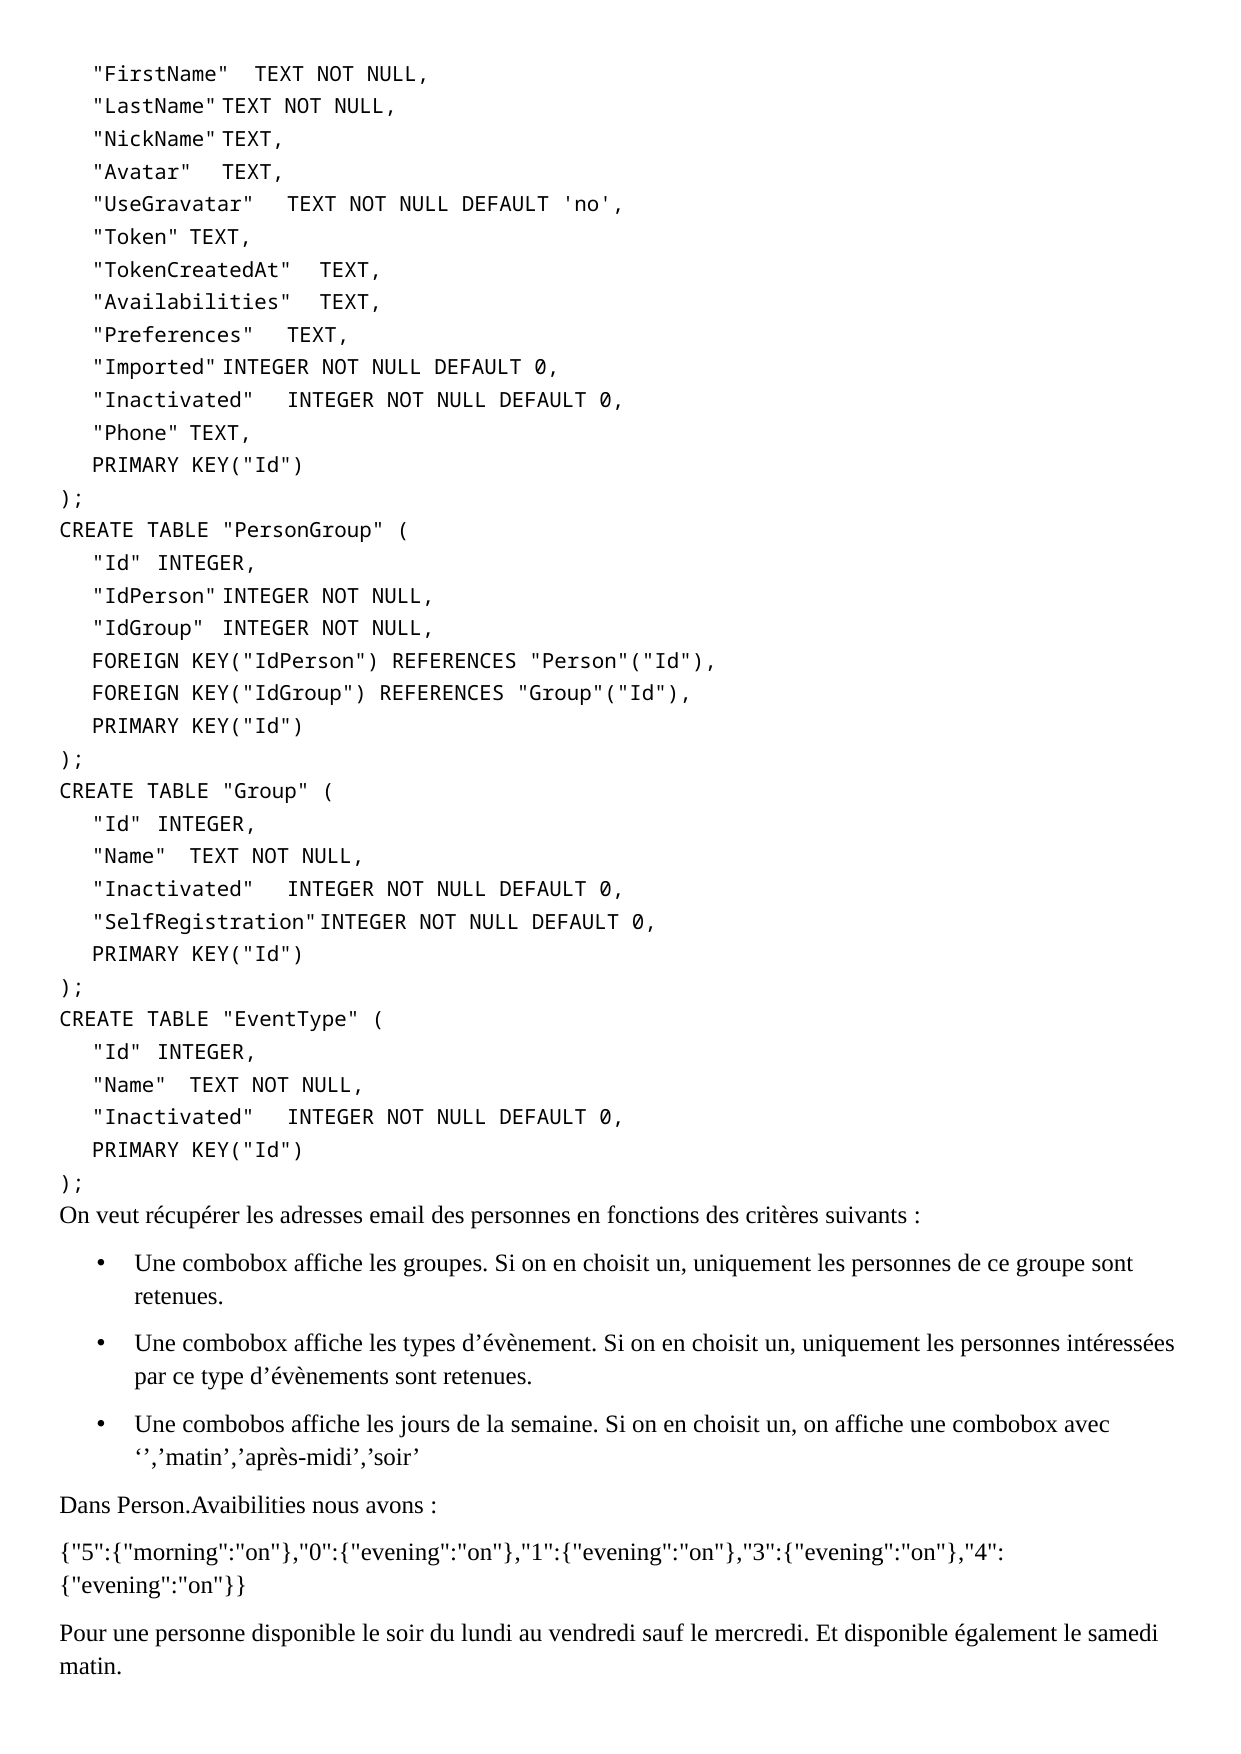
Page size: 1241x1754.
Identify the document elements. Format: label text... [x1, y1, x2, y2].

list Une combobox affiche les types d’évènement. Si on en choisit un, uniquement les personnes intéressées par ce type d’évènements sont retenues. [97, 1328, 1181, 1390]
text CREATE TABLE "PersonGroup" ( [59, 516, 1181, 544]
text "Preferences" TEXT, [59, 320, 1181, 348]
text "LastName" TEXT NOT NULL, [59, 92, 1181, 120]
text ); [59, 972, 1181, 1000]
text "Avatar" TEXT, [59, 157, 1181, 185]
list Une combobox affiche les groupes. Si on en choisit un, uniquement les personnes de ce groupe sont retenues. [97, 1248, 1181, 1309]
text PRIMARY KEY("Id") [59, 1135, 1181, 1163]
text ); [59, 1168, 1181, 1196]
text Pour une personne disponible le soir du lundi au vendredi sauf le mercredi. Et disponible également le samedi matin. [59, 1618, 1181, 1680]
list Une combobos affiche les jours de la semaine. Si on en choisit un, on affiche une combobox avec ‘’,’matin’,’après-midi’,’soir’ [97, 1409, 1181, 1471]
text FOREIGN KEY("IdGroup") REFERENCES "Group"("Id"), [59, 678, 1181, 707]
text "Name" TEXT NOT NULL, [59, 1070, 1181, 1098]
text {"5":{"morning":"on"},"0":{"evening":"on"},"1":{"evening":"on"},"3":{"evening":"on"},"4":{"evening":"on"}} [59, 1537, 1181, 1599]
text CREATE TABLE "Group" ( [59, 776, 1181, 805]
text "SelfRegistration" INTEGER NOT NULL DEFAULT 0, [59, 907, 1181, 935]
text "TokenCreatedAt" TEXT, [59, 255, 1181, 283]
text "IdPerson" INTEGER NOT NULL, [59, 581, 1181, 609]
text "Id" INTEGER, [59, 1037, 1181, 1066]
text ); [59, 744, 1181, 772]
text "Inactivated" INTEGER NOT NULL DEFAULT 0, [59, 874, 1181, 903]
text "Inactivated" INTEGER NOT NULL DEFAULT 0, [59, 385, 1181, 413]
text "Inactivated" INTEGER NOT NULL DEFAULT 0, [59, 1102, 1181, 1131]
text ); [59, 483, 1181, 511]
text PRIMARY KEY("Id") [59, 711, 1181, 739]
text CREATE TABLE "EventType" ( [59, 1004, 1181, 1033]
text "Id" INTEGER, [59, 548, 1181, 577]
text "IdGroup" INTEGER NOT NULL, [59, 613, 1181, 642]
text On veut récupérer les adresses email des personnes en fonctions des critères suivants : [59, 1200, 1181, 1229]
text "Token" TEXT, [59, 222, 1181, 251]
text "Availabilities" TEXT, [59, 287, 1181, 316]
text Dans Person.Avaibilities nous avons : [59, 1490, 1181, 1518]
text "UseGravatar" TEXT NOT NULL DEFAULT 'no', [59, 189, 1181, 218]
text "NickName" TEXT, [59, 124, 1181, 153]
text "Imported" INTEGER NOT NULL DEFAULT 0, [59, 352, 1181, 381]
text "Phone" TEXT, [59, 418, 1181, 446]
text PRIMARY KEY("Id") [59, 450, 1181, 479]
text "FirstName" TEXT NOT NULL, [59, 59, 1181, 87]
text "Id" INTEGER, [59, 809, 1181, 837]
text PRIMARY KEY("Id") [59, 939, 1181, 968]
text FOREIGN KEY("IdPerson") REFERENCES "Person"("Id"), [59, 646, 1181, 674]
text "Name" TEXT NOT NULL, [59, 842, 1181, 870]
